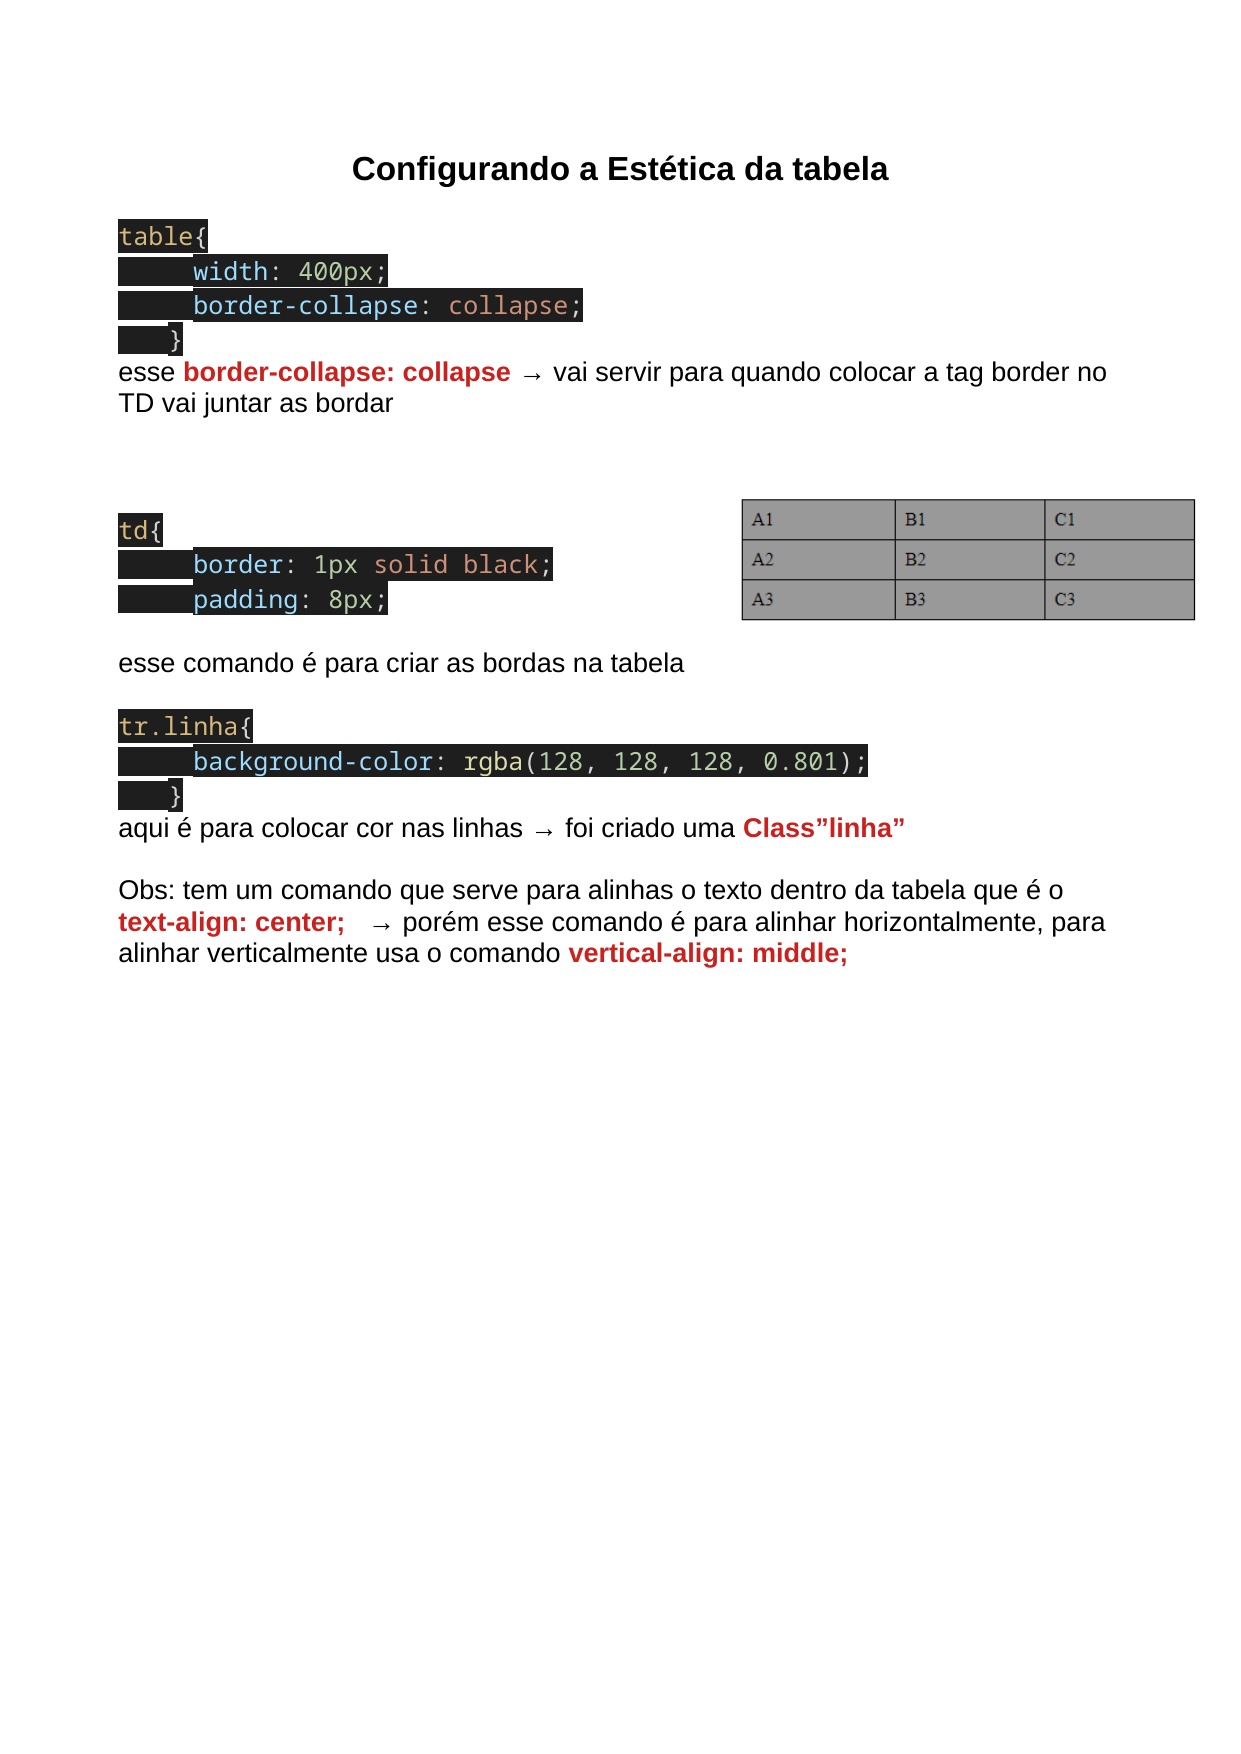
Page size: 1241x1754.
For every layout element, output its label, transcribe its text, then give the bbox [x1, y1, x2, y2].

text aqui é para colocar cor nas linhas → foi criado uma Class”linha” [118, 812, 1122, 843]
text border: 1px solid black; [118, 547, 735, 581]
text background-color: rgba(128, 128, 128, 0.801); [118, 743, 1122, 777]
text table{ [118, 219, 1122, 253]
text } [118, 777, 1122, 812]
text esse border-collapse: collapse → vai servir para quando colocar a tag border no TD vai juntar as bordar [118, 356, 1122, 419]
text esse comando é para criar as bordas na tabela [118, 647, 1122, 678]
text Obs: tem um comando que serve para alinhas o texto dentro da tabela que é o [118, 874, 1122, 906]
text padding: 8px; [118, 581, 735, 615]
text text-align: center; → porém esse comando é para alinhar horizontalmente, para alinhar verticalmente usa o comando vertical-align: middle; [118, 906, 1122, 968]
text tr.linha{ [118, 709, 1122, 743]
picture [735, 489, 1211, 642]
text td{ [118, 512, 735, 547]
text width: 400px; [118, 253, 1122, 287]
text Configurando a Estética da tabela [118, 149, 1122, 188]
text border-collapse: collapse; [118, 287, 1122, 322]
text } [118, 322, 1122, 356]
